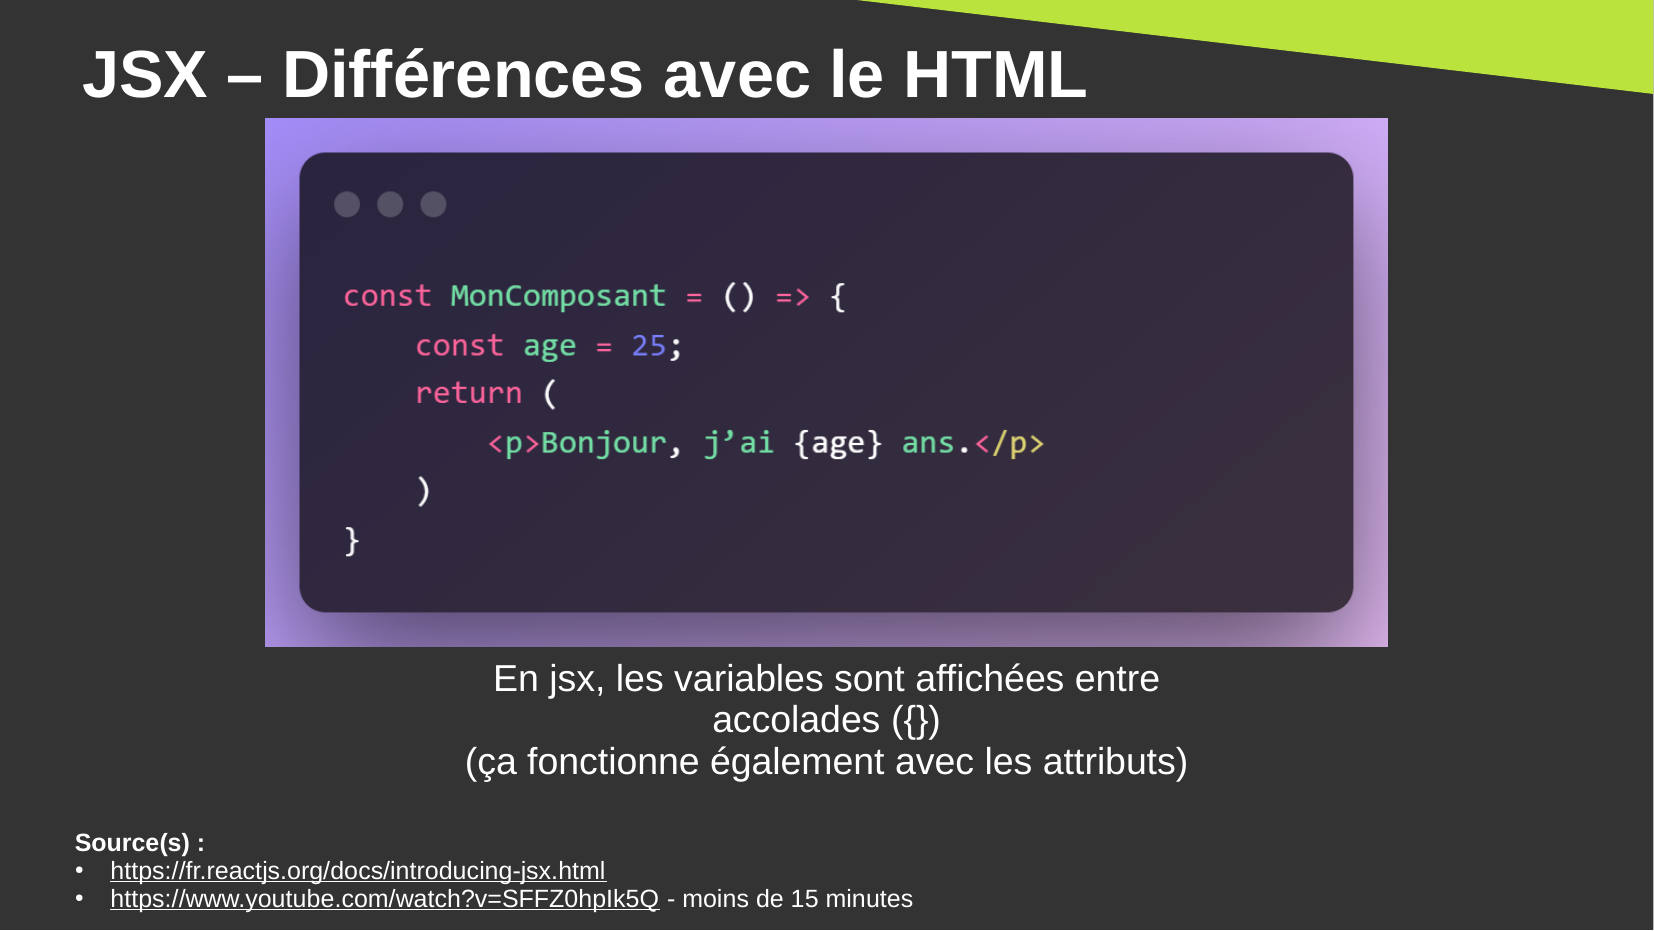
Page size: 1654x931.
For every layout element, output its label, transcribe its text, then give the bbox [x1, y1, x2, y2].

text_box En jsx, les variables sont affichées entre accolades ({}) (ça fonctionne également avec les attributs) [419, 649, 1235, 792]
text_box [856, 0, 1654, 95]
title JSX – Différences avec le HTML [82, 37, 1571, 112]
text_box Source(s) : https://fr.reactjs.org/docs/introducing-jsx.html https://www.youtube.com/watch?v=SFFZ0hpIk5Q - moins de 15 minutes [60, 821, 1546, 921]
picture [265, 118, 1388, 647]
